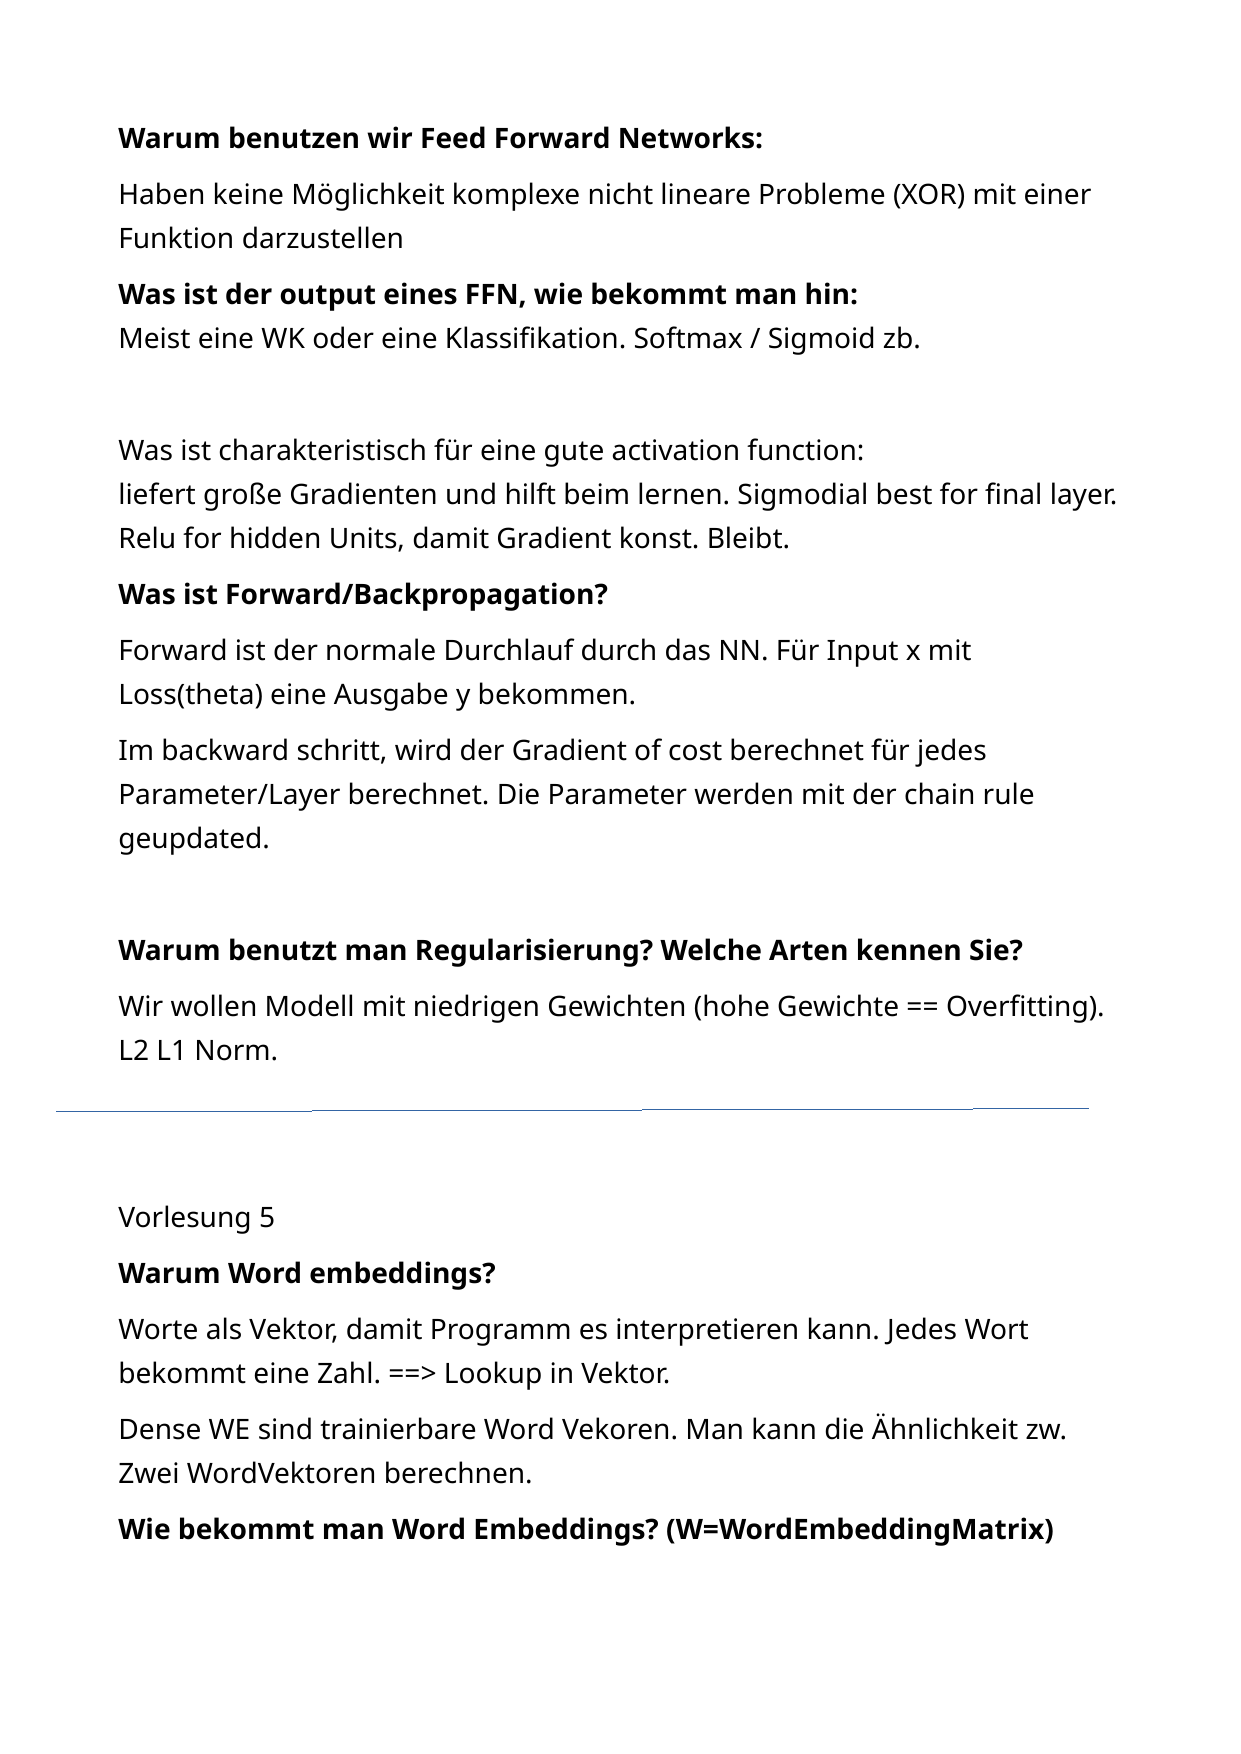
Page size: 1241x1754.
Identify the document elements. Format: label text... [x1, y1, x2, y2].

text Haben keine Möglichkeit komplexe nicht lineare Probleme (XOR) mit einer Funktion darzustellen [118, 174, 1122, 256]
text Worte als Vektor, damit Programm es interpretieren kann. Jedes Wort bekommt eine Zahl. ==> Lookup in Vektor. [118, 1310, 1122, 1392]
text Was ist der output eines FFN, wie bekommt man hin: Meist eine WK oder eine Klassifikation. Softmax / Sigmoid zb. [118, 274, 1122, 356]
text Forward ist der normale Durchlauf durch das NN. Für Input x mit Loss(theta) eine Ausgabe y bekommen. [118, 630, 1122, 712]
text Dense WE sind trainierbare Word Vekoren. Man kann die Ähnlichkeit zw. Zwei WordVektoren berechnen. [118, 1410, 1122, 1492]
text Vorlesung 5 [118, 1198, 1122, 1236]
text Wir wollen Modell mit niedrigen Gewichten (hohe Gewichte == Overfitting). L2 L1 Norm. [118, 986, 1122, 1068]
text Wie bekommt man Word Embeddings? (W=WordEmbeddingMatrix) [118, 1510, 1122, 1548]
text Warum benutzen wir Feed Forward Networks: [118, 118, 1122, 156]
text Im backward schritt, wird der Gradient of cost berechnet für jedes Parameter/Layer berechnet. Die Parameter werden mit der chain rule geupdated. [118, 730, 1122, 856]
text Was ist Forward/Backpropagation? [118, 574, 1122, 612]
text Warum benutzt man Regularisierung? Welche Arten kennen Sie? [118, 930, 1122, 968]
text Warum Word embeddings? [118, 1254, 1122, 1292]
text Was ist charakteristisch für eine gute activation function: liefert große Gradienten und hilft beim lernen. Sigmodial best for final layer. Relu for hidden Units, damit Gradient konst. Bleibt. [118, 430, 1122, 556]
